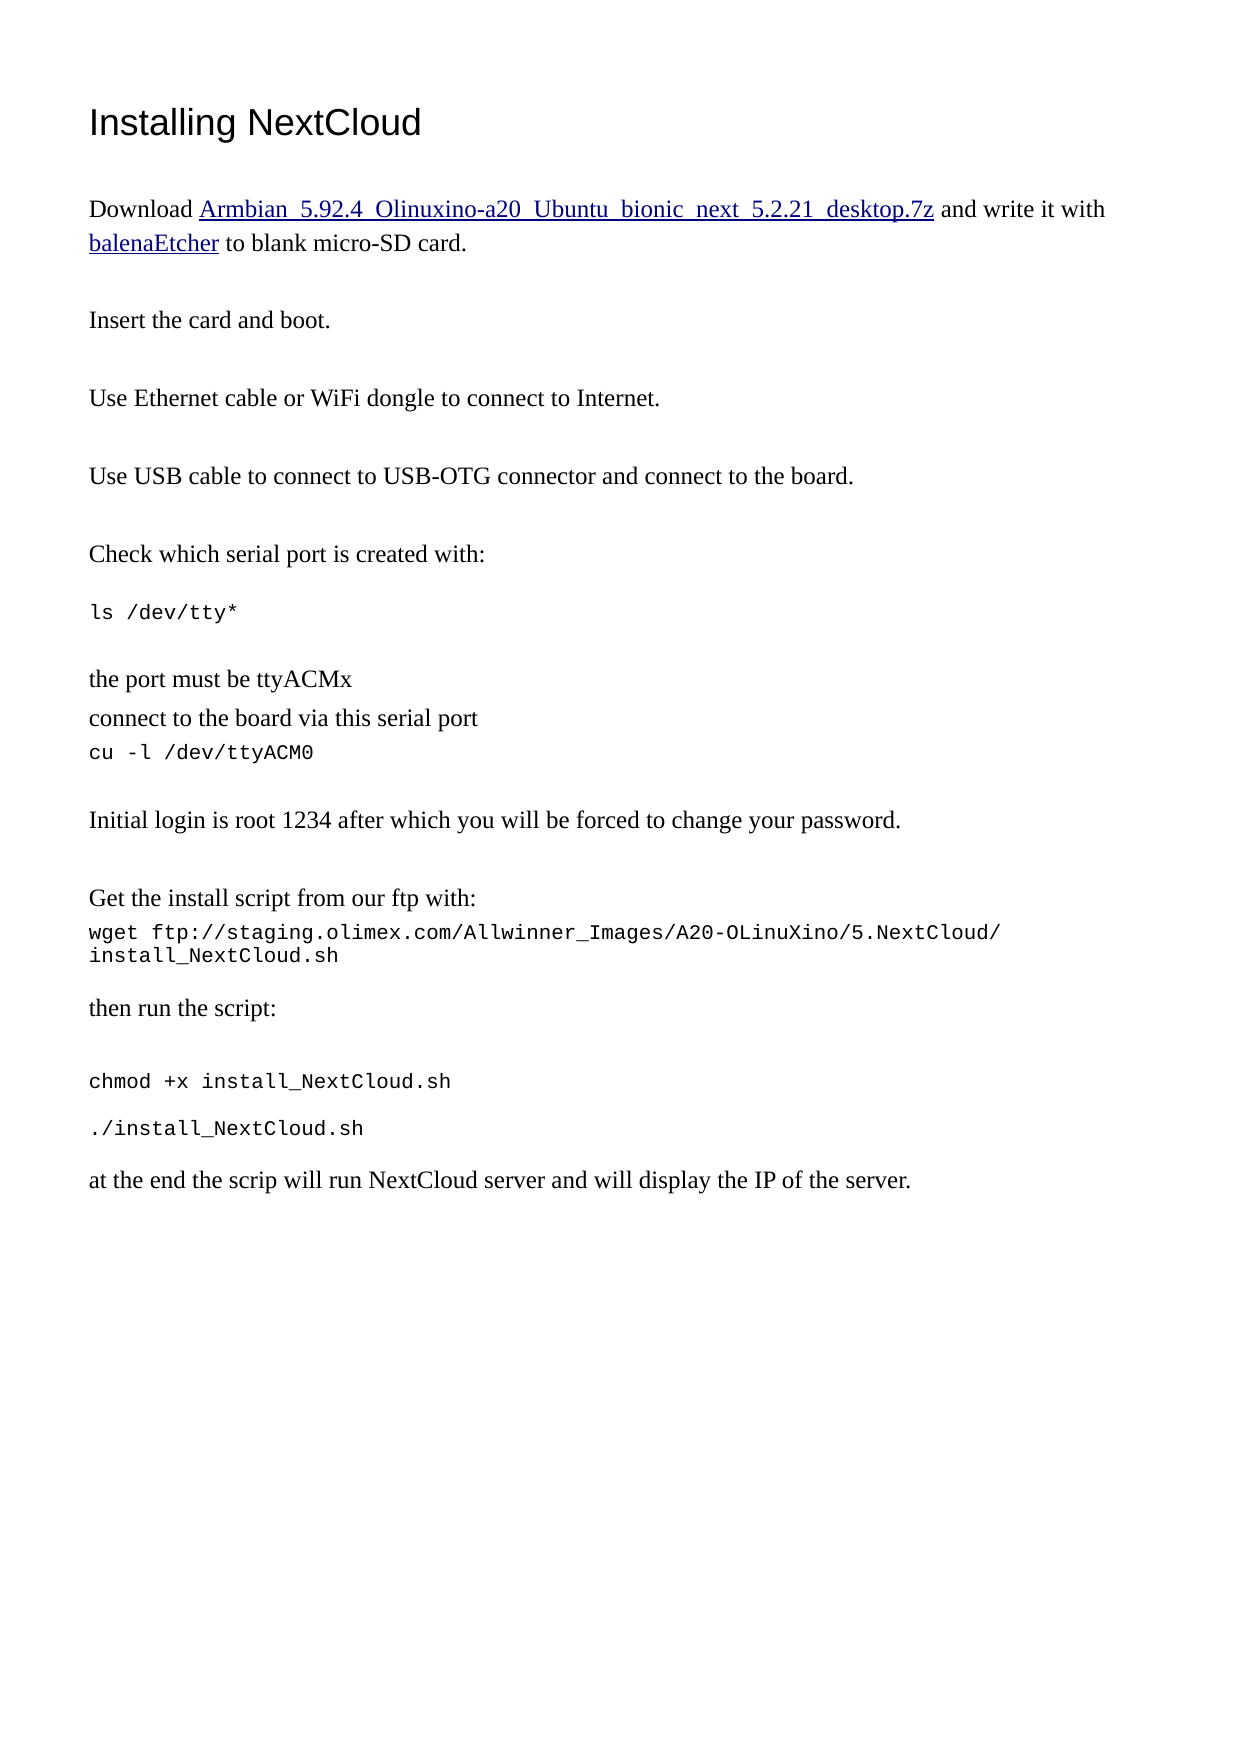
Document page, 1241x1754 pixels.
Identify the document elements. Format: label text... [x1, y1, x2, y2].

text cu -l /dev/ttyACM0 [88, 742, 1152, 766]
text ls /dev/tty* [88, 602, 1152, 626]
text ./install_NextCloud.sh [88, 1118, 1152, 1142]
text wget ftp://staging.olimex.com/Allwinner_Images/A20-OLinuXino/5.NextCloud/install_NextCloud.sh [88, 922, 1152, 969]
text the port must be ttyACMx [88, 664, 1152, 693]
text then run the script: [88, 993, 1152, 1022]
text Use Ethernet cable or WiFi dongle to connect to Internet. [88, 383, 1152, 412]
subtitle Installing NextCloud [88, 100, 1152, 143]
text chmod +x install_NextCloud.sh [88, 1071, 1152, 1094]
text connect to the board via this serial port [88, 703, 1152, 732]
text at the end the scrip will run NextCloud server and will display the IP of the server. [88, 1165, 1152, 1194]
text Check which serial port is created with: [88, 539, 1152, 568]
text Insert the card and boot. [88, 306, 1152, 334]
text Download Armbian_5.92.4_Olinuxino-a20_Ubuntu_bionic_next_5.2.21_desktop.7z and write it with balenaEtcher to blank micro-SD card. [88, 194, 1152, 256]
text Get the install script from our ftp with: [88, 883, 1152, 912]
text Use USB cable to connect to USB-OTG connector and connect to the board. [88, 461, 1152, 490]
text Initial login is root 1234 after which you will be forced to change your password. [88, 805, 1152, 834]
